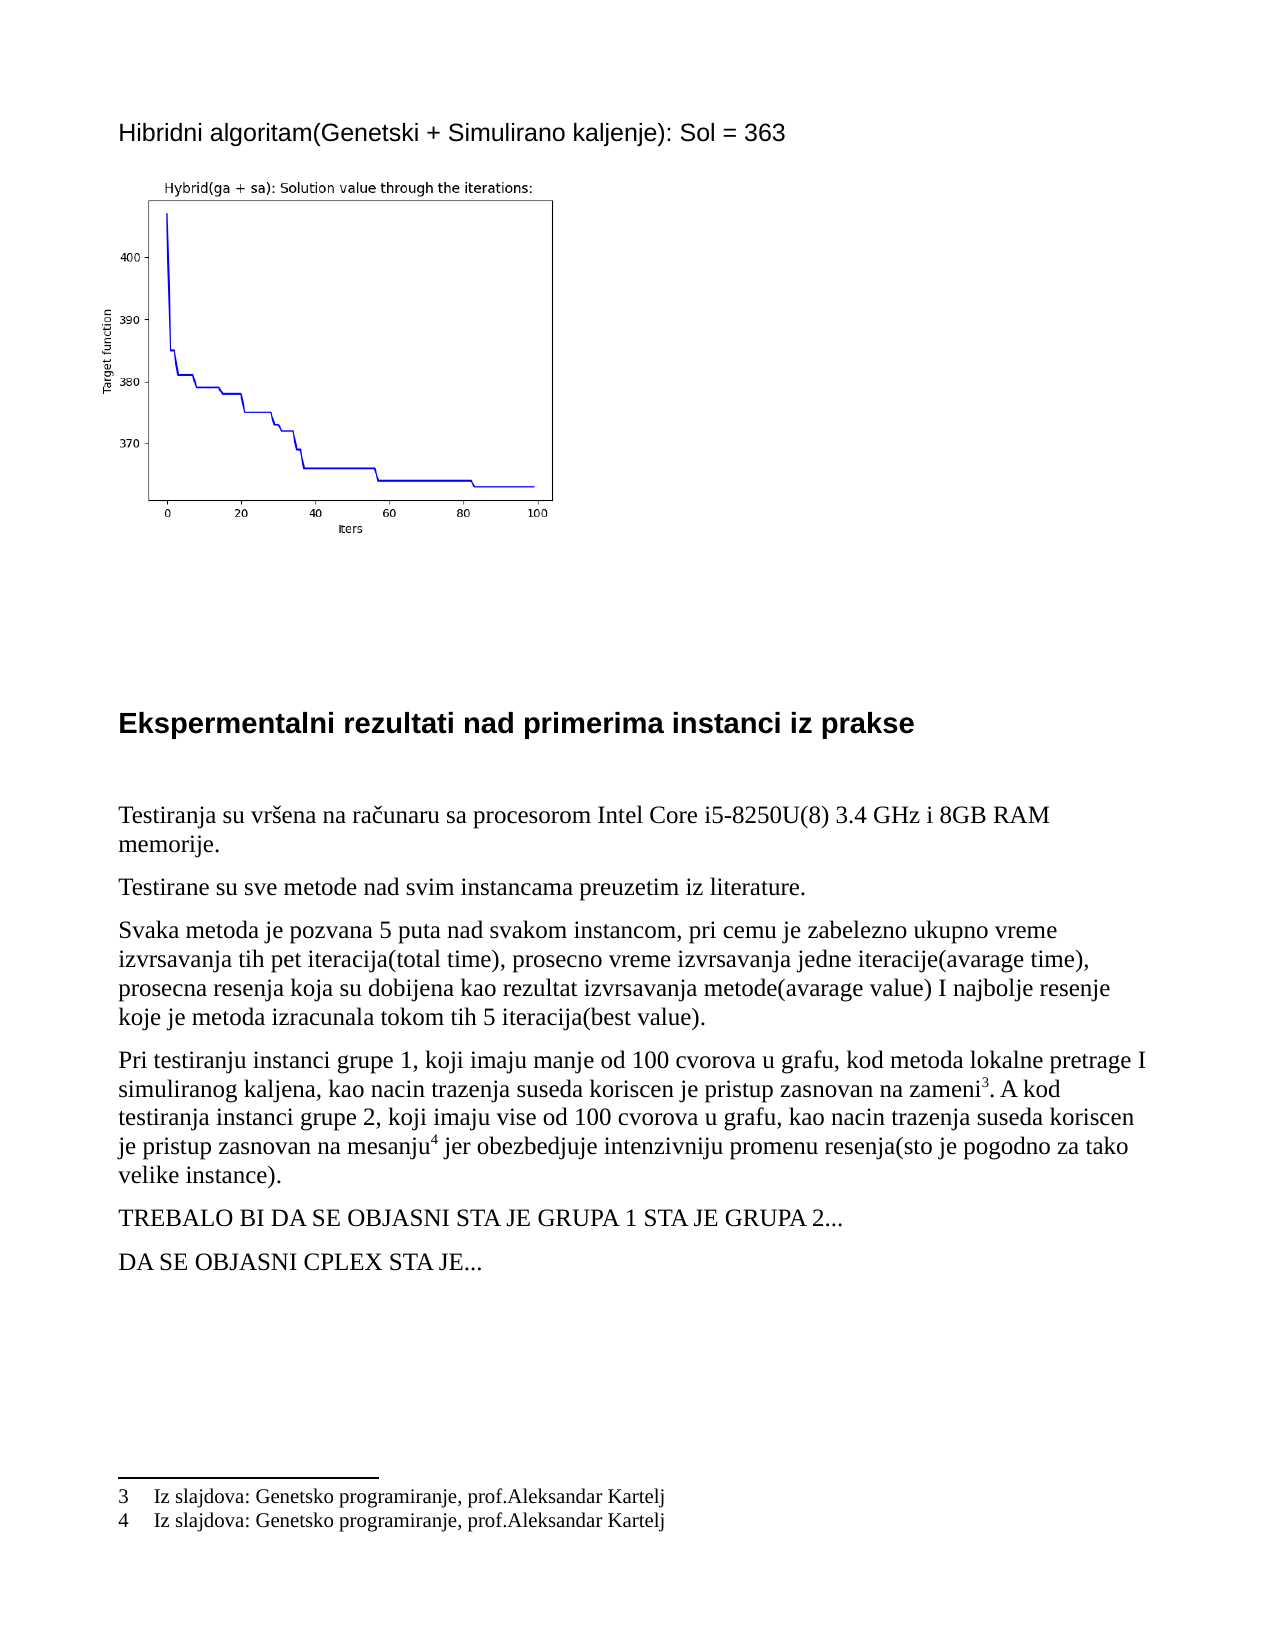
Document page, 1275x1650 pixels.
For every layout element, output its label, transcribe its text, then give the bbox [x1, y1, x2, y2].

text Testiranja su vršena na računaru sa procesorom Intel Core i5-8250U(8) 3.4 GHz i 8GB RAM memorije. [118, 800, 1157, 857]
text Testirane su sve metode nad svim instancama preuzetim iz literature. [118, 872, 1157, 901]
text Pri testiranju instanci grupe 1, koji imaju manje od 100 cvorova u grafu, kod metoda lokalne pretrage I simuliranog kaljena, kao nacin trazenja suseda koriscen je pristup zasnovan na zameni. A kod testiranja instanci grupe 2, koji imaju vise od 100 cvorova u grafu, kao nacin trazenja suseda koriscen je pristup zasnovan na mesanju jer obezbedjuje intenzivniju promenu resenja(sto je pogodno za tako velike instance). [118, 1045, 1157, 1189]
subtitle Ekspermentalni rezultati nad primerima instanci iz prakse [118, 706, 1157, 739]
text Iz slajdova: Genetsko programiranje, prof.Aleksandar Kartelj [118, 1508, 1157, 1532]
text Iz slajdova: Genetsko programiranje, prof.Aleksandar Kartelj [118, 1484, 1157, 1508]
picture [83, 153, 603, 543]
text TREBALO BI DA SE OBJASNI STA JE GRUPA 1 STA JE GRUPA 2... [118, 1203, 1157, 1232]
text DA SE OBJASNI CPLEX STA JE... [118, 1247, 1157, 1275]
text Svaka metoda je pozvana 5 puta nad svakom instancom, pri cemu je zabelezno ukupno vreme izvrsavanja tih pet iteracija(total time), prosecno vreme izvrsavanja jedne iteracije(avarage time), prosecna resenja koja su dobijena kao rezultat izvrsavanja metode(avarage value) I najbolje resenje koje je metoda izracunala tokom tih 5 iteracija(best value). [118, 915, 1157, 1030]
text Hibridni algoritam(Genetski + Simulirano kaljenje): Sol = 363 [118, 118, 1157, 147]
